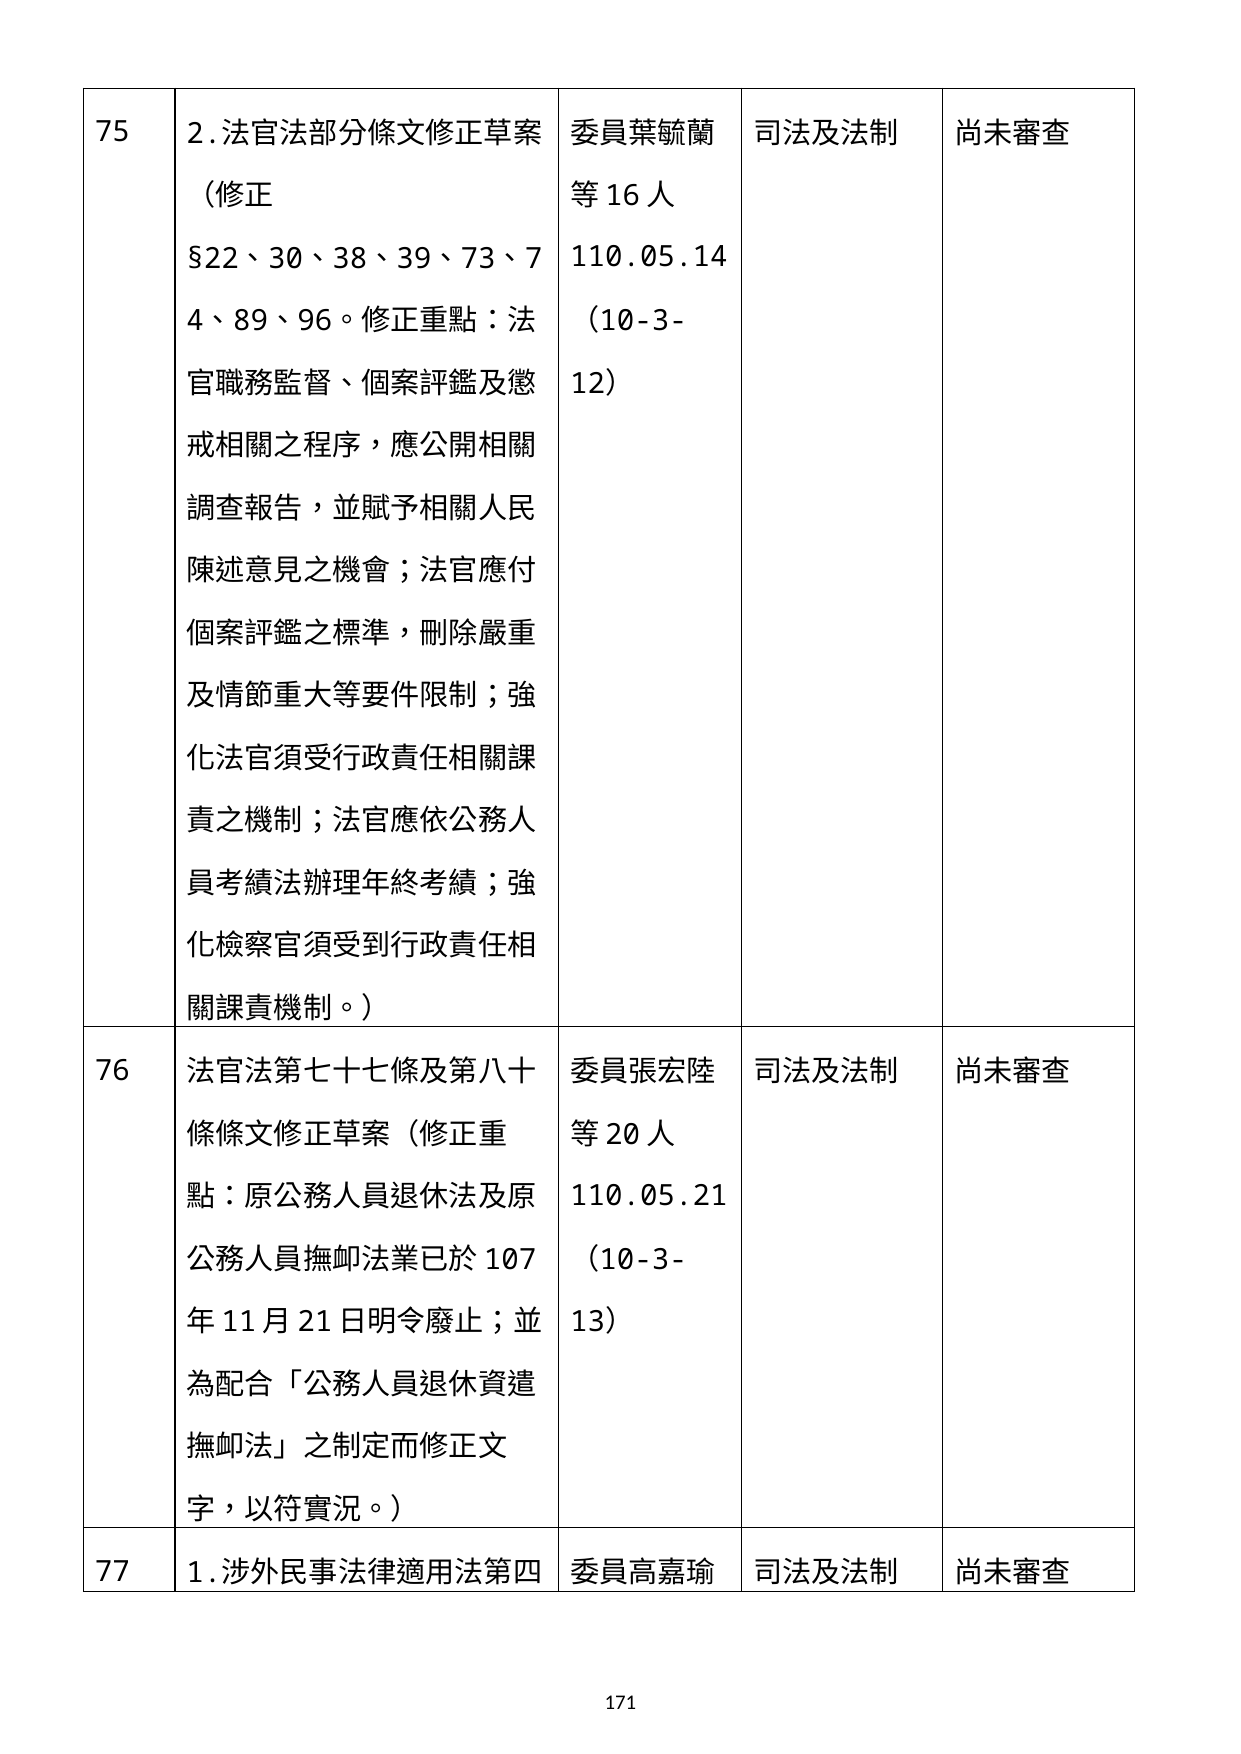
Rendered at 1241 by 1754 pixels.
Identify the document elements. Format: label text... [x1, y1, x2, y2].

table_cell 委員高嘉瑜 [559, 1528, 741, 1591]
table_cell 法官法第七十七條及第八十條條文修正草案（修正重點：原公務人員退休法及原公務人員撫卹法業已於107年11月21日明令廢止；並為配合「公務人員退休資遣撫卹法」之制定而修正文字，以符實況。） [176, 1027, 558, 1527]
table_cell 75 [84, 89, 174, 1026]
table_cell 委員葉毓蘭等16人 110.05.14 （10-3-12） [559, 89, 741, 1026]
table_cell 委員張宏陸等20人 110.05.21 （10-3-13） [559, 1027, 741, 1527]
table_cell 76 [84, 1027, 174, 1527]
table_cell 司法及法制 [742, 89, 942, 1026]
table_cell 2.法官法部分條文修正草案（修正§22、30、38、39、73、74、89、96。修正重點：法官職務監督、個案評鑑及懲戒相關之程序，應公開相關調查報告，並賦予相關人民陳述意見之機會；法官應付個案評鑑之標準，刪除嚴重及情節重大等要件限制；強化法官須受行政責任相關課責之機制；法官應依公務人員考績法辦理年終考績；強化檢察官須受到行政責任相關課責機制。） [176, 89, 558, 1026]
table_cell 尚未審查 [943, 1528, 1134, 1591]
table_cell 司法及法制 [742, 1528, 942, 1591]
table_cell 77 [84, 1528, 174, 1591]
table_cell 尚未審查 [943, 1027, 1134, 1527]
table_cell 司法及法制 [742, 1027, 942, 1527]
table_cell 1.涉外民事法律適用法第四 [176, 1528, 558, 1591]
table_cell 尚未審查 [943, 89, 1134, 1026]
